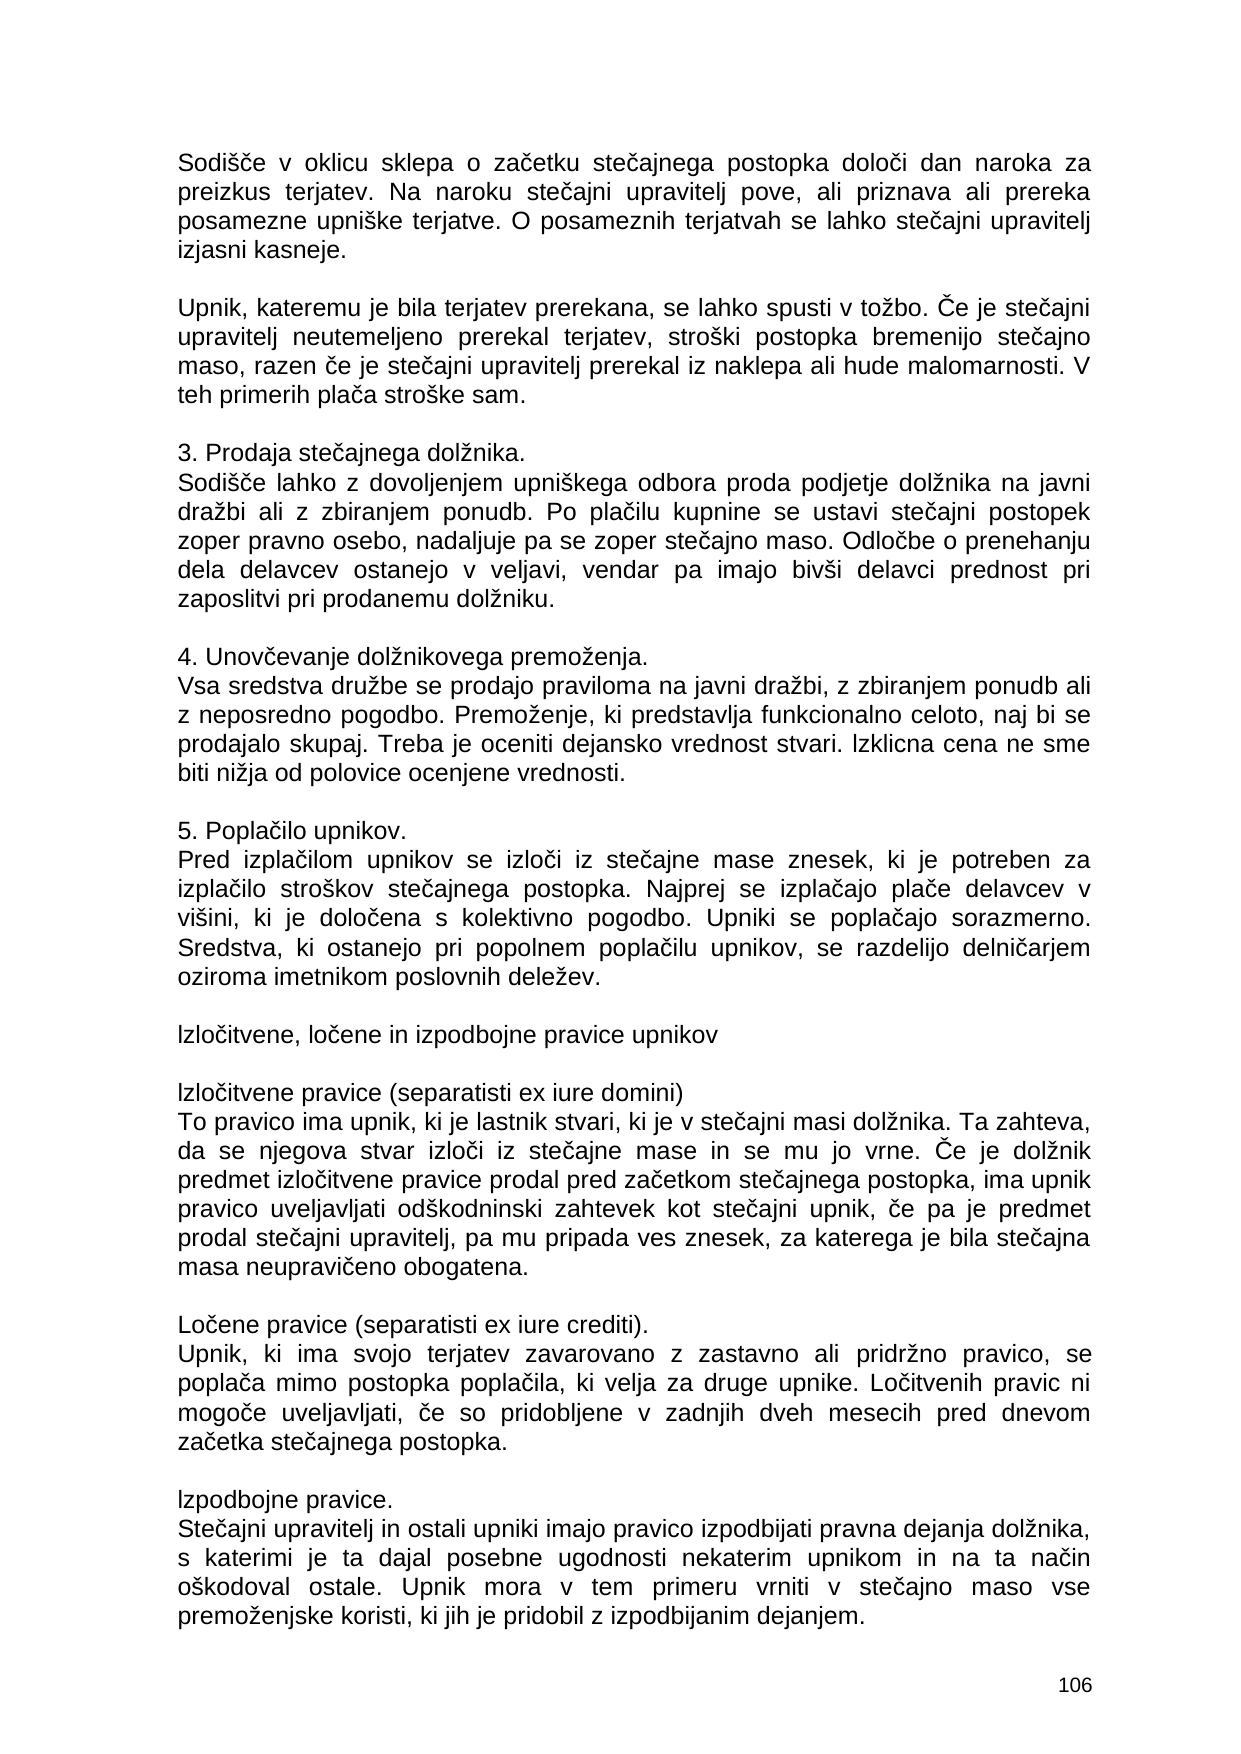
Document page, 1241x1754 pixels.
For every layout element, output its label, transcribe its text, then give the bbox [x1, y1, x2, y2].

text lzločitvene, ločene in izpodbojne pravice upnikov [177, 1019, 1092, 1049]
text Pred izplačilom upnikov se izloči iz stečajne mase znesek, ki je potreben za izplačilo stroškov stečajnega postopka. Najprej se izplačajo plače delavcev v višini, ki je določena s kolektivno pogodbo. Upniki se poplačajo sorazmerno. Sredstva, ki ostanejo pri popolnem poplačilu upnikov, se razdelijo delničarjem oziroma imetnikom poslovnih deležev. [177, 845, 1092, 991]
text Sodišče lahko z dovoljenjem upniškega odbora proda podjetje dolžnika na javni dražbi ali z zbiranjem ponudb. Po plačilu kupnine se ustavi stečajni postopek zoper pravno osebo, nadaljuje pa se zoper stečajno maso. Odločbe o prenehanju dela delavcev ostanejo v veljavi, vendar pa imajo bivši delavci prednost pri zaposlitvi pri prodanemu dolžniku. [177, 467, 1092, 613]
text Stečajni upravitelj in ostali upniki imajo pravico izpodbijati pravna dejanja dolžnika, s katerimi je ta dajal posebne ugodnosti nekaterim upnikom in na ta način oškodoval ostale. Upnik mora v tem primeru vrniti v stečajno maso vse premoženjske koristi, ki jih je pridobil z izpodbijanim dejanjem. [177, 1514, 1092, 1630]
text 3. Prodaja stečajnega dolžnika. [177, 438, 1092, 467]
text 4. Unovčevanje dolžnikovega premoženja. [177, 642, 1092, 671]
text lzpodbojne pravice. [177, 1484, 1092, 1514]
text Upnik, kateremu je bila terjatev prerekana, se lahko spusti v tožbo. Če je stečajni upravitelj neutemeljeno prerekal terjatev, stroški postopka bremenijo stečajno maso, razen če je stečajni upravitelj prerekal iz naklepa ali hude malomarnosti. V teh primerih plača stroške sam. [177, 293, 1092, 409]
text Vsa sredstva družbe se prodajo praviloma na javni dražbi, z zbiranjem ponudb ali z neposredno pogodbo. Premoženje, ki predstavlja funkcionalno celoto, naj bi se prodajalo skupaj. Treba je oceniti dejansko vrednost stvari. lzklicna cena ne sme biti nižja od polovice ocenjene vrednosti. [177, 671, 1092, 787]
text 5. Poplačilo upnikov. [177, 816, 1092, 845]
text Upnik, ki ima svojo terjatev zavarovano z zastavno ali pridržno pravico, se poplača mimo postopka poplačila, ki velja za druge upnike. Ločitvenih pravic ni mogoče uveljavljati, če so pridobljene v zadnjih dveh mesecih pred dnevom začetka stečajnega postopka. [177, 1339, 1092, 1456]
text Ločene pravice (separatisti ex iure crediti). [177, 1310, 1092, 1339]
text Sodišče v oklicu sklepa o začetku stečajnega postopka določi dan naroka za preizkus terjatev. Na naroku stečajni upravitelj pove, ali priznava ali prereka posamezne upniške terjatve. O posameznih terjatvah se lahko stečajni upravitelj izjasni kasneje. [177, 148, 1092, 264]
text lzločitvene pravice (separatisti ex iure domini) [177, 1078, 1092, 1107]
text To pravico ima upnik, ki je lastnik stvari, ki je v stečajni masi dolžnika. Ta zahteva, da se njegova stvar izloči iz stečajne mase in se mu jo vrne. Če je dolžnik predmet izločitvene pravice prodal pred začetkom stečajnega postopka, ima upnik pravico uveljavljati odškodninski zahtevek kot stečajni upnik, če pa je predmet prodal stečajni upravitelj, pa mu pripada ves znesek, za katerega je bila stečajna masa neupravičeno obogatena. [177, 1107, 1092, 1281]
